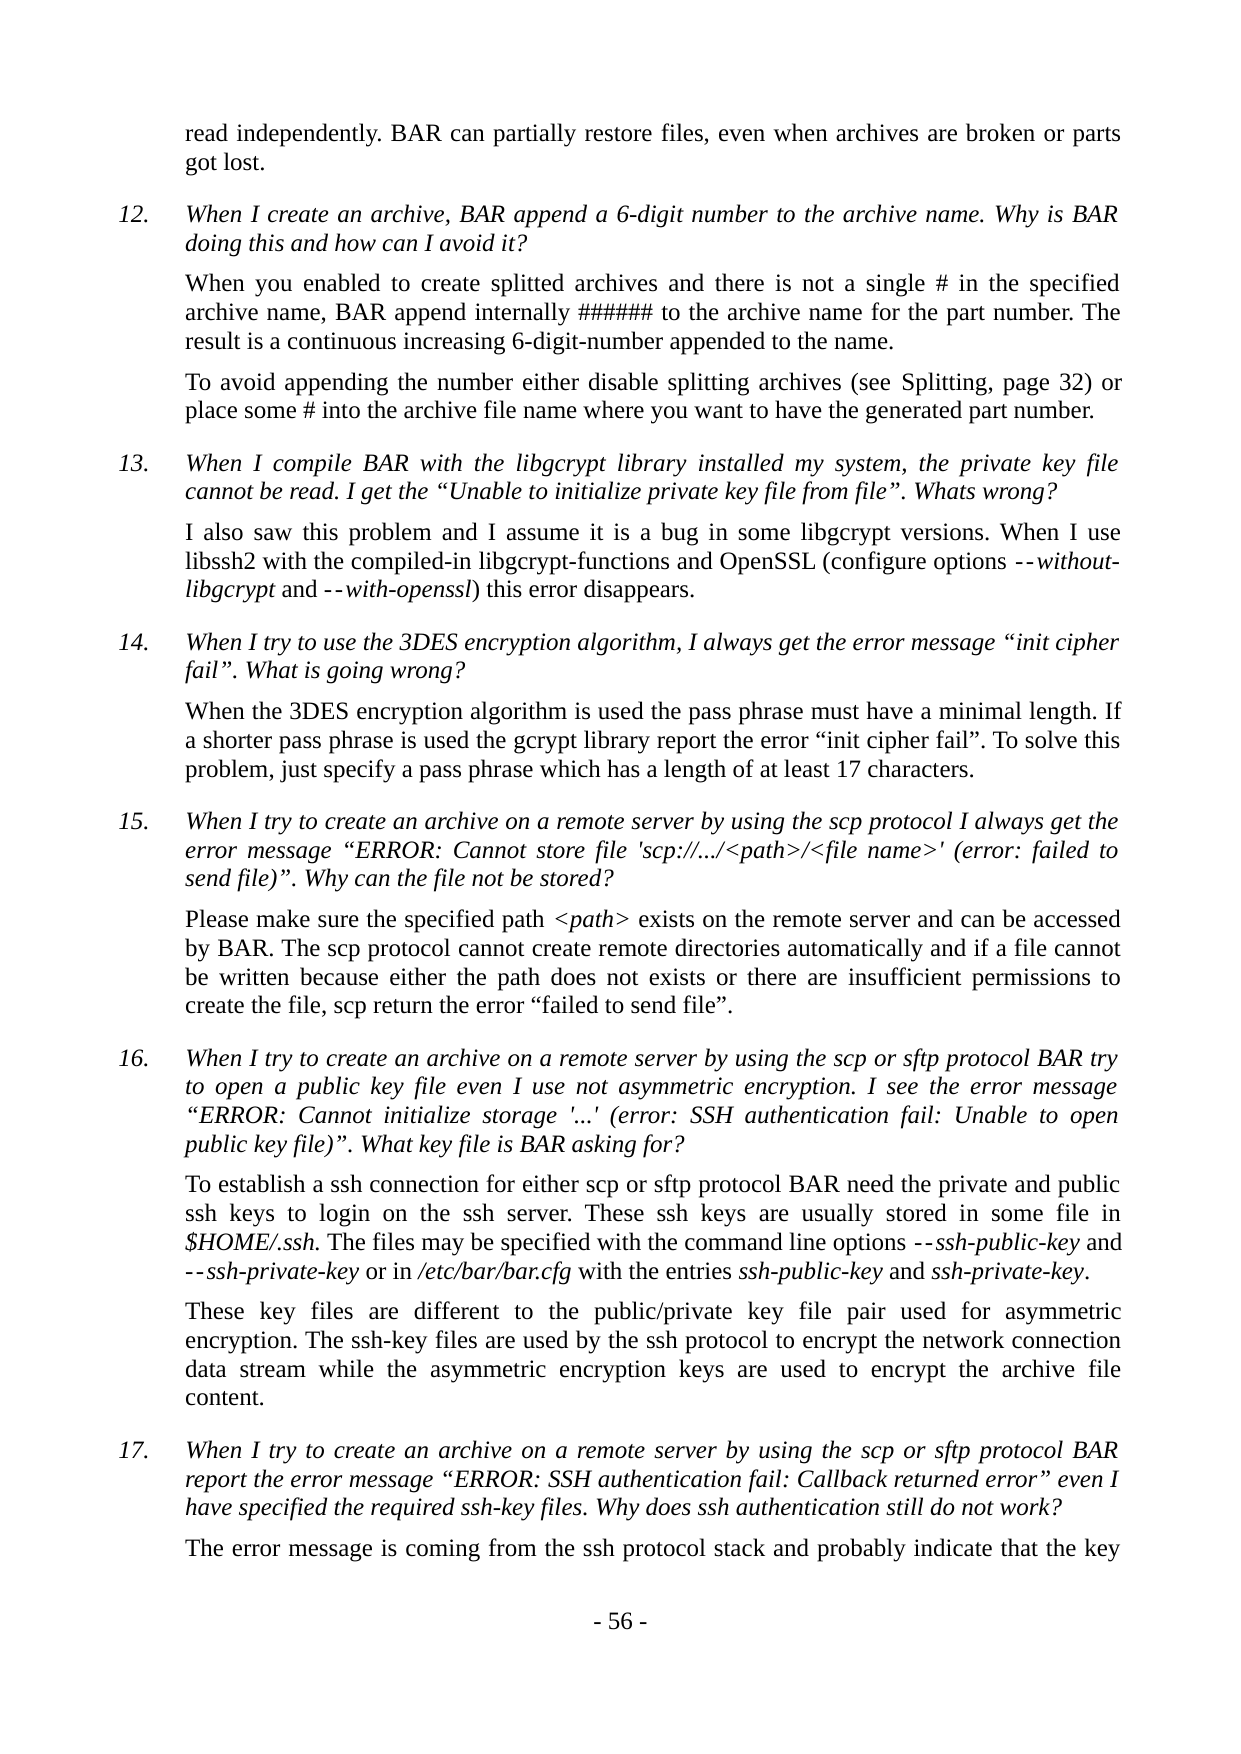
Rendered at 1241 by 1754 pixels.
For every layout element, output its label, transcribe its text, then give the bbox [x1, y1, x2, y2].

text To establish a ssh connection for either scp or sftp protocol BAR need the private and public ssh keys to login on the ssh server. These ssh keys are usually stored in some file in $HOME/.ssh. The files may be specified with the command line options ‑‑ssh-public-key and ‑‑ssh-private-key or in /etc/bar/bar.cfg with the entries ssh-public-key and ssh-private-key. [185, 1169, 1122, 1284]
text These key files are different to the public/private key file pair used for asymmetric encryption. The ssh-key files are used by the ssh protocol to encrypt the network connection data stream while the asymmetric encryption keys are used to encrypt the archive file content. [185, 1296, 1122, 1411]
text read independently. BAR can partially restore files, even when archives are broken or parts got lost. [185, 118, 1122, 176]
list When I create an archive, BAR append a 6-digit number to the archive name. Why is BAR doing this and how can I avoid it? [118, 199, 1122, 257]
list When I try to use the 3DES encryption algorithm, I always get the error message “init cipher fail”. What is going wrong? [118, 627, 1122, 684]
list When I try to create an archive on a remote server by using the scp or sftp protocol BAR report the error message “ERROR: SSH authentication fail: Callback returned error” even I have specified the required ssh-key files. Why does ssh authentication still do not work? [118, 1435, 1122, 1521]
text To avoid appending the number either disable splitting archives (see Splitting, page 32) or place some # into the archive file name where you want to have the generated part number. [185, 367, 1122, 424]
list When I try to create an archive on a remote server by using the scp protocol I always get the error message “ERROR: Cannot store file 'scp://.../<path>/<file name>' (error: failed to send file)”. Why can the file not be stored? [118, 806, 1122, 892]
text When the 3DES encryption algorithm is used the pass phrase must have a minimal length. If a shorter pass phrase is used the gcrypt library report the error “init cipher fail”. To solve this problem, just specify a pass phrase which has a length of at least 17 characters. [185, 696, 1122, 782]
text The error message is coming from the ssh protocol stack and probably indicate that the key [185, 1533, 1122, 1562]
list When I try to create an archive on a remote server by using the scp or sftp protocol BAR try to open a public key file even I use not asymmetric encryption. I see the error message “ERROR: Cannot initialize storage '...' (error: SSH authentication fail: Unable to open public key file)”. What key file is BAR asking for? [118, 1043, 1122, 1158]
text Please make sure the specified path <path> exists on the remote server and can be accessed by BAR. The scp protocol cannot create remote directories automatically and if a file cannot be written because either the path does not exists or there are insufficient permissions to create the file, scp return the error “failed to send file”. [185, 904, 1122, 1019]
list When I compile BAR with the libgcrypt library installed my system, the private key file cannot be read. I get the “Unable to initialize private key file from file”. Whats wrong? [118, 448, 1122, 505]
text When you enabled to create splitted archives and there is not a single # in the specified archive name, BAR append internally ###### to the archive name for the part number. The result is a continuous increasing 6-digit-number appended to the name. [185, 268, 1122, 355]
text I also saw this problem and I assume it is a bug in some libgcrypt versions. When I use libssh2 with the compiled-in libgcrypt-functions and OpenSSL (configure options ‑‑without-libgcrypt and ‑‑with-openssl) this error disappears. [185, 517, 1122, 603]
